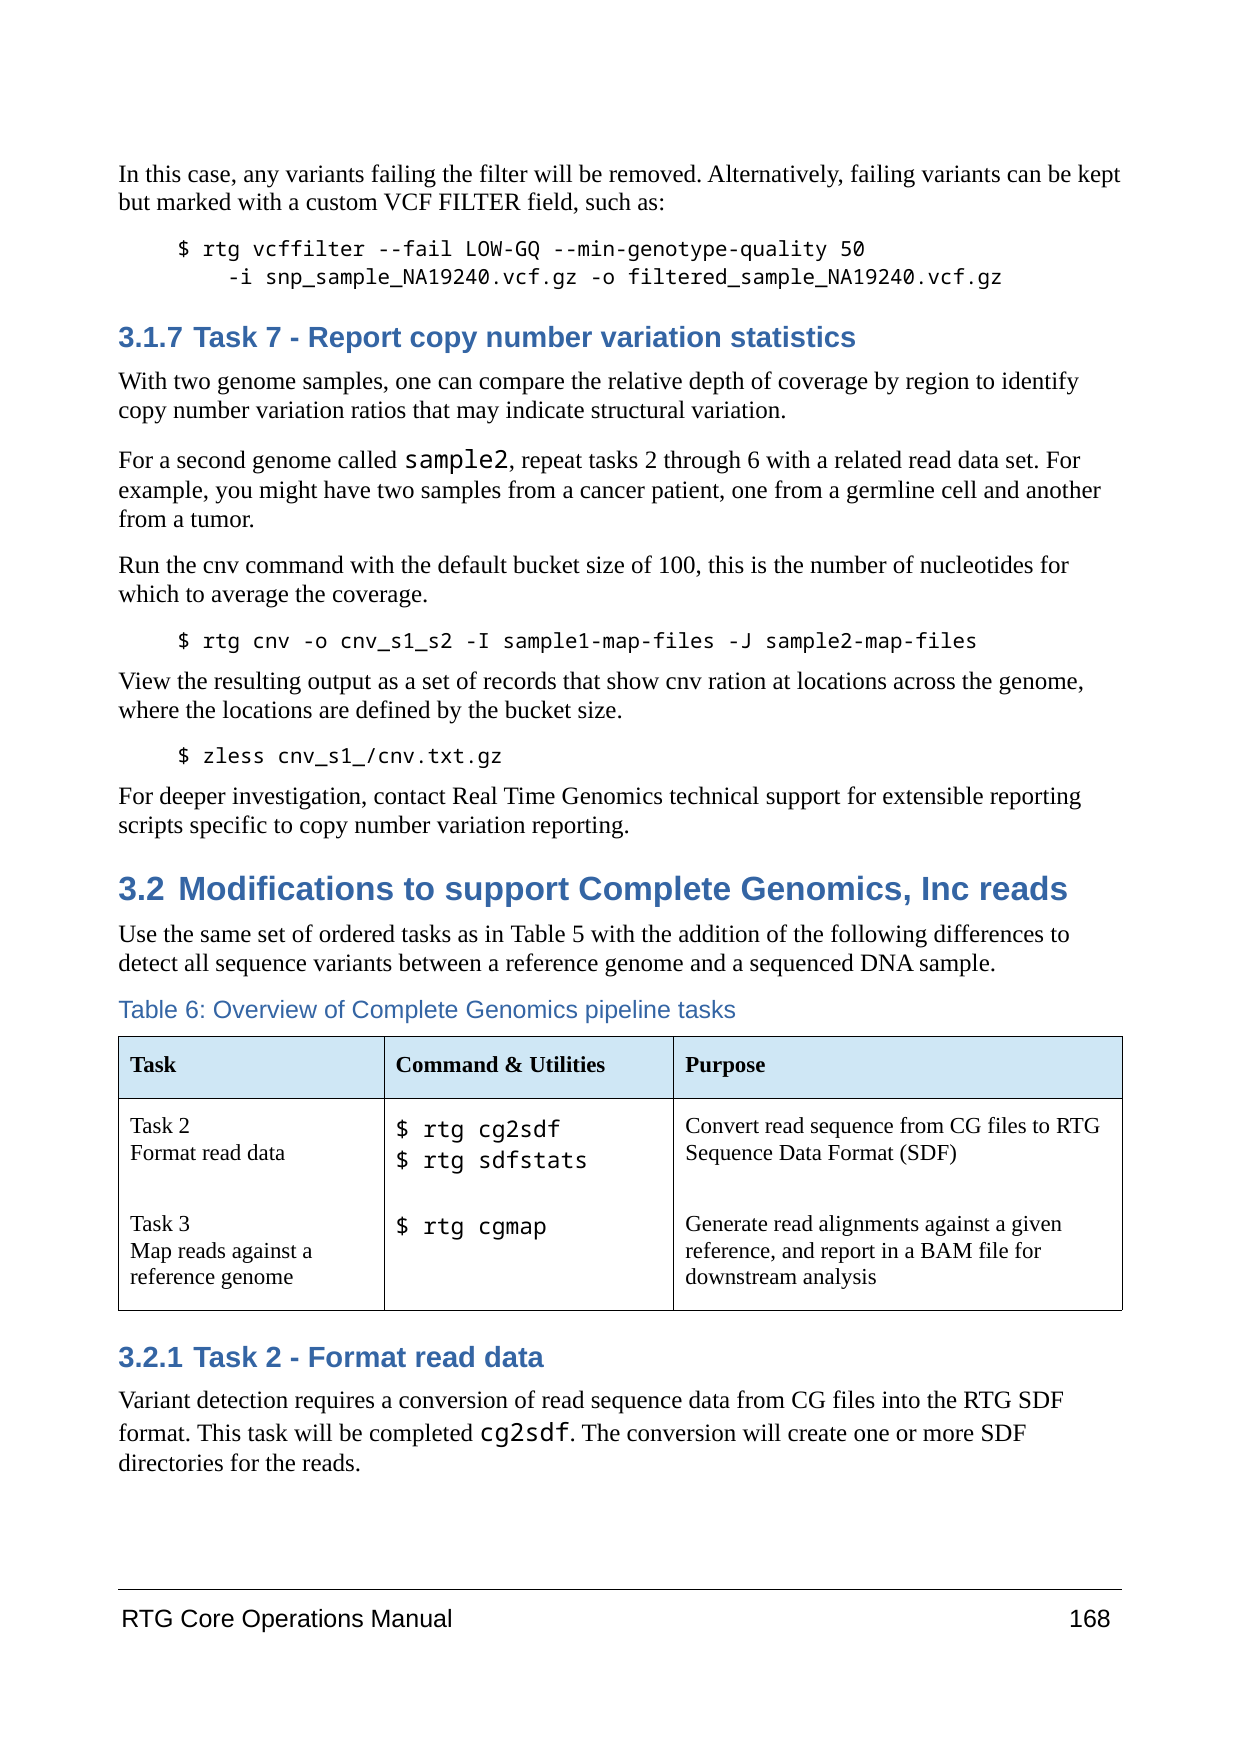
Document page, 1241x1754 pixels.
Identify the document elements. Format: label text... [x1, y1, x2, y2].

subtitle Task 2 - Format read data [118, 1339, 1122, 1373]
subtitle Modifications to support Complete Genomics, Inc reads [118, 868, 1122, 907]
text In this case, any variants failing the filter will be removed. Alternatively, failing variants can be kept but marked with a custom VCF FILTER field, such as: [118, 159, 1122, 216]
text View the resulting output as a set of records that show cnv ration at locations across the genome, where the locations are defined by the bucket size. [118, 666, 1122, 723]
table_cell Task 3 Map reads against a reference genome [119, 1196, 384, 1310]
table_cell $ rtg cg2sdf $ rtg sdfstats [385, 1099, 673, 1196]
text For deeper investigation, contact Real Time Genomics technical support for extensible reporting scripts specific to copy number variation reporting. [118, 781, 1122, 839]
text Variant detection requires a conversion of read sequence data from CG files into the RTG SDF format. This task will be completed cg2sdf. The conversion will create one or more SDF directories for the reads. [118, 1386, 1122, 1477]
text Use the same set of ordered tasks as in Table 5 with the addition of the following differences to detect all sequence variants between a reference genome and a sequenced DNA sample. [118, 919, 1122, 977]
table_cell Task 2 Format read data [119, 1099, 384, 1196]
text -i snp_sample_NA19240.vcf.gz -o filtered_sample_NA19240.vcf.gz [177, 262, 1122, 291]
table_header Command & Utilities [385, 1037, 673, 1098]
table_cell $ rtg cgmap [385, 1196, 673, 1310]
text Table 6: Overview of Complete Genomics pipeline tasks [118, 995, 1122, 1023]
text Run the cnv command with the default bucket size of 100, this is the number of nucleotides for which to average the coverage. [118, 551, 1122, 608]
table_header Purpose [674, 1037, 1122, 1098]
text With two genome samples, one can compare the relative depth of coverage by region to identify copy number variation ratios that may indicate structural variation. [118, 366, 1122, 424]
table_header Task [119, 1037, 384, 1098]
table_cell Convert read sequence from CG files to RTG Sequence Data Format (SDF) [674, 1099, 1122, 1196]
subtitle Task 7 - Report copy number variation statistics [118, 320, 1122, 354]
text $ rtg vcffilter --fail LOW-GQ --min-genotype-quality 50 [177, 234, 1122, 262]
table_cell Generate read alignments against a given reference, and report in a BAM file for downstream analysis [674, 1196, 1122, 1310]
text $ rtg cnv -o cnv_s1_s2 -I sample1-map-files -J sample2-map-files [177, 626, 1122, 654]
text $ zless cnv_s1_/cnv.txt.gz [177, 741, 1122, 770]
text For a second genome called sample2, repeat tasks 2 through 6 with a related read data set. For example, you might have two samples from a cancer patient, one from a germline cell and another from a tumor. [118, 441, 1122, 533]
